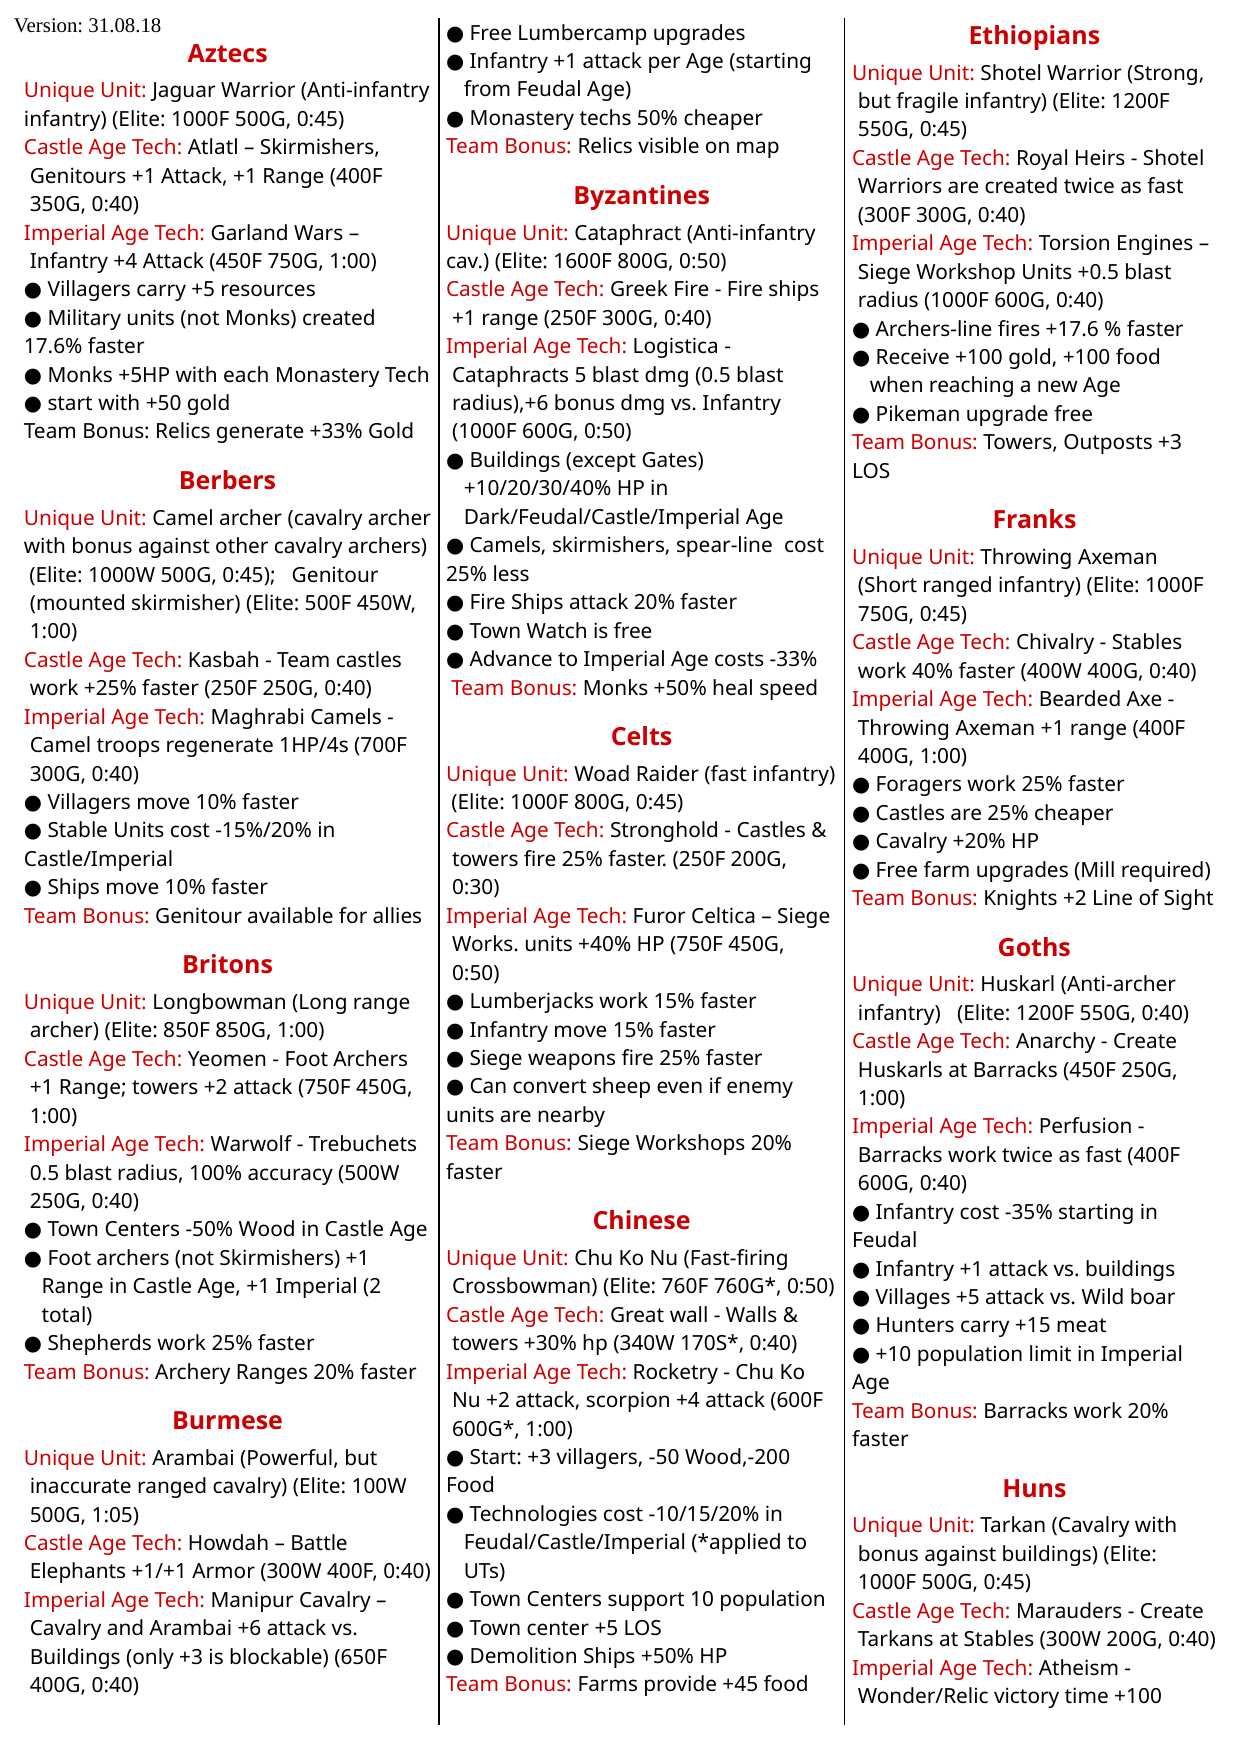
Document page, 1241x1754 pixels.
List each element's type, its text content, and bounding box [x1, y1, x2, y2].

text Huns [852, 1471, 1217, 1504]
text ● Town center +5 LOS [446, 1613, 837, 1641]
text Celts [446, 719, 837, 753]
text ● Town Centers support 10 population [446, 1584, 837, 1613]
text Team Bonus: Archery Ranges 20% faster [24, 1357, 431, 1385]
text ● Siege weapons fire 25% faster [446, 1043, 837, 1072]
text Berbers [24, 463, 431, 497]
text Imperial Age Tech: Maghrabi Camels - Camel troops regenerate 1HP/4s (700F 300G, 0:40) [24, 702, 431, 787]
text ● Infantry move 15% faster [446, 1015, 837, 1043]
text Castle Age Tech: Greek Fire - Fire ships +1 range (250F 300G, 0:40) [446, 274, 837, 331]
text Team Bonus: Genitour available for allies [24, 901, 431, 929]
text ● Monks +5HP with each Monastery Tech [24, 360, 431, 388]
text Franks [852, 502, 1217, 536]
text Unique Unit: Throwing Axeman (Short ranged infantry) (Elite: 1000F 750G, 0:45) [852, 542, 1217, 627]
text ● Free Lumbercamp upgrades [446, 18, 837, 46]
text ● Foot archers (not Skirmishers) +1 Range in Castle Age, +1 Imperial (2 total) [24, 1243, 431, 1328]
text ● Villagers carry +5 resources [24, 274, 431, 303]
text Castle Age Tech: Marauders - Create Tarkans at Stables (300W 200G, 0:40) [852, 1596, 1217, 1653]
text ● Town Watch is free [446, 616, 837, 644]
text Goths [852, 929, 1217, 963]
text ● Infantry cost -35% starting in Feudal [852, 1197, 1217, 1254]
text Byzantines [446, 178, 837, 212]
text Castle Age Tech: Yeomen - Foot Archers +1 Range; towers +2 attack (750F 450G, 1:00) [24, 1044, 431, 1129]
text ● Stable Units cost -15%/20% in Castle/Imperial [24, 816, 431, 872]
text ● Military units (not Monks) created 17.6% faster [24, 303, 431, 360]
text ● Demolition Ships +50% HP [446, 1641, 837, 1669]
text Team Bonus: Siege Workshops 20% faster [446, 1128, 837, 1185]
text ● Fire Ships attack 20% faster [446, 587, 837, 616]
text Castle Age Tech: Royal Heirs - Shotel Warriors are created twice as fast (300F 300G, 0:40) [852, 143, 1217, 228]
text Imperial Age Tech: Warwolf - Trebuchets 0.5 blast radius, 100% accuracy (500W 250G, 0:40) [24, 1129, 431, 1214]
text Unique Unit: Camel archer (cavalry archer with bonus against other cavalry archers) [24, 503, 431, 560]
text ● Town Centers -50% Wood in Castle Age [24, 1214, 431, 1243]
text ● Infantry +1 attack vs. buildings [852, 1254, 1217, 1282]
text Castle Age Tech: Kasbah - Team castles work +25% faster (250F 250G, 0:40) [24, 645, 431, 702]
text Unique Unit: Arambai (Powerful, but inaccurate ranged cavalry) (Elite: 100W 500G, 1:05) [24, 1443, 431, 1528]
text Team Bonus: Monks +50% heal speed [446, 673, 837, 701]
text ● Free farm upgrades (Mill required) [852, 855, 1217, 883]
text ● Villages +5 attack vs. Wild boar [852, 1282, 1217, 1311]
text Team Bonus: Knights +2 Line of Sight [852, 883, 1217, 912]
text Castle Age Tech: Great wall - Walls & towers +30% hp (340W 170S*, 0:40) [446, 1300, 837, 1357]
text Castle Age Tech: Howdah – Battle Elephants +1/+1 Armor (300W 400F, 0:40) [24, 1528, 431, 1585]
text ● Shepherds work 25% faster [24, 1328, 431, 1357]
text ● Monastery techs 50% cheaper [446, 103, 837, 131]
text Team Bonus: Farms provide +45 food [446, 1669, 837, 1698]
text Imperial Age Tech: Atheism - Wonder/Relic victory time +100 [852, 1653, 1217, 1709]
text ● Buildings (except Gates) +10/20/30/40% HP in Dark/Feudal/Castle/Imperial Age [446, 445, 837, 530]
text ● Receive +100 gold, +100 food when reaching a new Age [852, 342, 1217, 399]
text Imperial Age Tech: Logistica - Cataphracts 5 blast dmg (0.5 blast radius),+6 bonus dmg vs. Infantry (1000F 600G, 0:50) [446, 331, 837, 445]
text Imperial Age Tech: Torsion Engines – Siege Workshop Units +0.5 blast radius (1000F 600G, 0:40) [852, 228, 1217, 314]
text ● Infantry +1 attack per Age (starting from Feudal Age) [446, 46, 837, 103]
text ● Technologies cost -10/15/20% in Feudal/Castle/Imperial (*applied to UTs) [446, 1499, 837, 1584]
text ● Camels, skirmishers, spear-line cost 25% less [446, 530, 837, 587]
text ● Lumberjacks work 15% faster [446, 986, 837, 1015]
text Imperial Age Tech: Garland Wars – Infantry +4 Attack (450F 750G, 1:00) [24, 218, 431, 274]
text Unique Unit: Chu Ko Nu (Fast-firing Crossbowman) (Elite: 760F 760G*, 0:50) [446, 1243, 837, 1300]
text (Elite: 1000W 500G, 0:45); Genitour (mounted skirmisher) (Elite: 500F 450W, 1:00) [24, 560, 431, 645]
text ● +10 population limit in Imperial Age [852, 1339, 1217, 1396]
text ● Pikeman upgrade free [852, 399, 1217, 427]
text Unique Unit: Huskarl (Anti-archer infantry) (Elite: 1200F 550G, 0:40) [852, 969, 1217, 1026]
text Team Bonus: Barracks work 20% faster [852, 1396, 1217, 1453]
text Team Bonus: Towers, Outposts +3 LOS [852, 427, 1217, 484]
text Team Bonus: Relics generate +33% Gold [24, 417, 431, 445]
text ● Ships move 10% faster [24, 872, 431, 901]
text ● Archers-line fires +17.6 % faster [852, 314, 1217, 342]
text Imperial Age Tech: Bearded Axe - Throwing Axeman +1 range (400F 400G, 1:00) [852, 684, 1217, 769]
text Unique Unit: Cataphract (Anti-infantry cav.) (Elite: 1600F 800G, 0:50) [446, 218, 837, 274]
text Britons [24, 947, 431, 981]
text ● Villagers move 10% faster [24, 787, 431, 816]
text Castle Age Tech: Chivalry - Stables work 40% faster (400W 400G, 0:40) [852, 627, 1217, 684]
text ● Cavalry +20% HP [852, 826, 1217, 855]
text Unique Unit: Jaguar Warrior (Anti-infantry infantry) (Elite: 1000F 500G, 0:45) [24, 75, 431, 132]
text Aztecs [24, 35, 431, 69]
text ● Hunters carry +15 meat [852, 1311, 1217, 1339]
text Imperial Age Tech: Manipur Cavalry – Cavalry and Arambai +6 attack vs. Buildings (only +3 is blockable) (650F 400G, 0:40) [24, 1585, 431, 1699]
text ● Start: +3 villagers, -50 Wood,-200 Food [446, 1442, 837, 1499]
text Chinese [446, 1203, 837, 1237]
text ● Castles are 25% cheaper [852, 798, 1217, 826]
text Unique Unit: Longbowman (Long range archer) (Elite: 850F 850G, 1:00) [24, 987, 431, 1044]
text Ethiopians [852, 18, 1217, 52]
text Unique Unit: Tarkan (Cavalry with bonus against buildings) (Elite: 1000F 500G, 0:45) [852, 1511, 1217, 1596]
text Burmese [24, 1403, 431, 1437]
text ● Can convert sheep even if enemy units are nearby [446, 1072, 837, 1128]
text Castle Age Tech: Anarchy - Create Huskarls at Barracks (450F 250G, 1:00) [852, 1026, 1217, 1112]
text Unique Unit: Shotel Warrior (Strong, but fragile infantry) (Elite: 1200F 550G, 0:45) [852, 58, 1217, 143]
text ● Foragers work 25% faster [852, 769, 1217, 798]
text (Elite: 1000F 800G, 0:45) [446, 787, 837, 816]
text Imperial Age Tech: Rocketry - Chu Ko Nu +2 attack, scorpion +4 attack (600F 600G*, 1:00) [446, 1357, 837, 1442]
text Unique Unit: Woad Raider (fast infantry) [446, 759, 837, 787]
text Imperial Age Tech: Perfusion - Barracks work twice as fast (400F 600G, 0:40) [852, 1112, 1217, 1197]
text ● Advance to Imperial Age costs -33% [446, 644, 837, 673]
text Castle Age Tech: Stronghold - Castles & towers fire 25% faster. (250F 200G, 0:30) [446, 816, 837, 901]
text Imperial Age Tech: Furor Celtica – Siege Works. units +40% HP (750F 450G, 0:50) [446, 901, 837, 986]
text ● start with +50 gold [24, 388, 431, 417]
text Team Bonus: Relics visible on map [446, 131, 837, 160]
text Castle Age Tech: Atlatl – Skirmishers, Genitours +1 Attack, +1 Range (400F 350G, 0:40) [24, 132, 431, 218]
